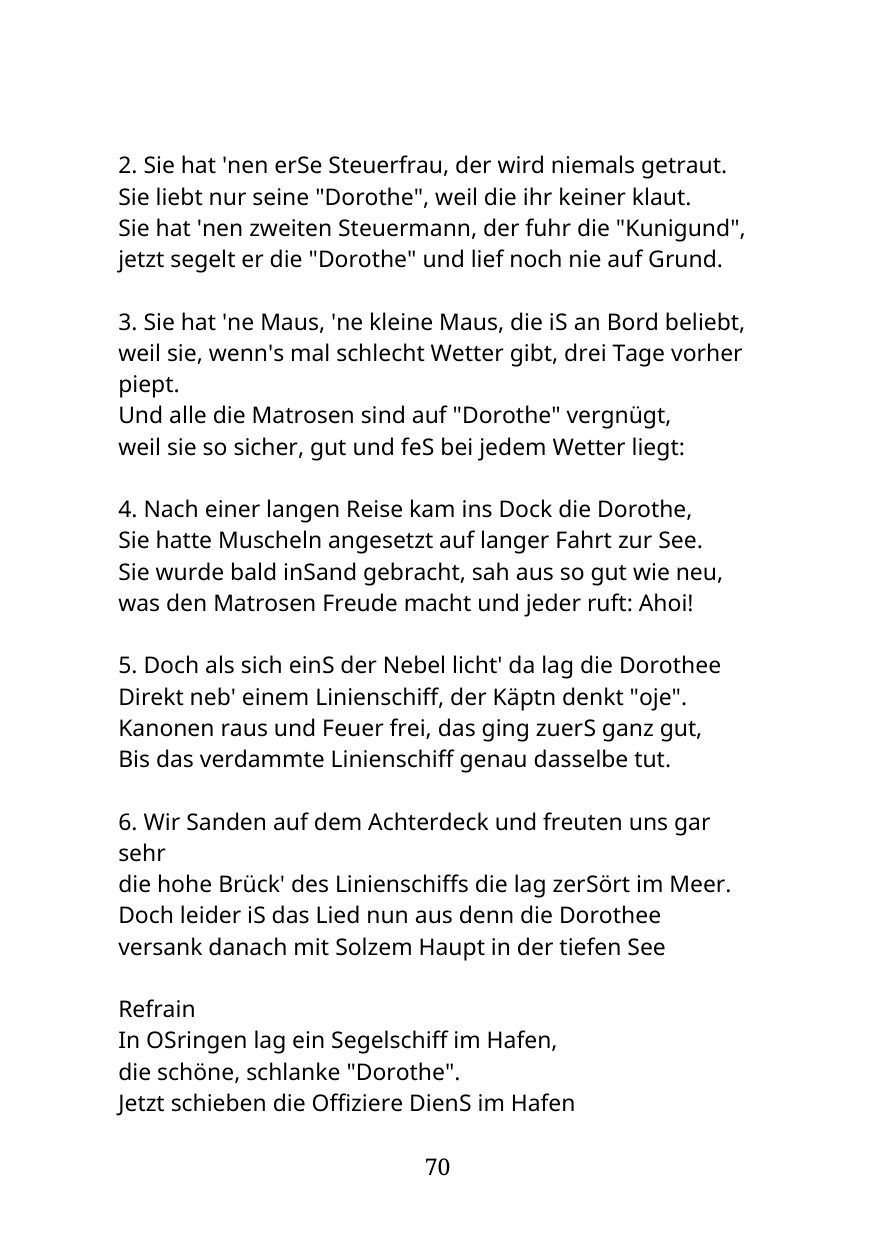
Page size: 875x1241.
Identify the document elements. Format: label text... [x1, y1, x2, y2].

text Kanonen raus und Feuer frei, das ging zuerS ganz gut, [118, 712, 756, 743]
text was den Matrosen Freude macht und jeder ruft: Ahoi! [118, 587, 756, 618]
text Und alle die Matrosen sind auf "Dorothe" vergnügt, [118, 399, 756, 431]
text In OSringen lag ein Segelschiff im Hafen, [118, 1024, 756, 1056]
text versank danach mit Solzem Haupt in der tiefen See [118, 931, 756, 962]
text Sie liebt nur seine "Dorothe", weil die ihr keiner klaut. [118, 181, 756, 212]
text jetzt segelt er die "Dorothe" und lief noch nie auf Grund. [118, 243, 756, 274]
text Sie hatte Muscheln angesetzt auf langer Fahrt zur See. [118, 524, 756, 556]
text 2. Sie hat 'nen erSe Steuerfrau, der wird niemals getraut. [118, 149, 756, 181]
text Refrain [118, 993, 756, 1024]
text Doch leider iS das Lied nun aus denn die Dorothee [118, 899, 756, 931]
text die schöne, schlanke "Dorothe". [118, 1056, 756, 1087]
text Bis das verdammte Linienschiff genau dasselbe tut. [118, 743, 756, 774]
text Jetzt schieben die Offiziere DienS im Hafen [118, 1087, 756, 1118]
text weil sie so sicher, gut und feS bei jedem Wetter liegt: [118, 431, 756, 462]
text weil sie, wenn's mal schlecht Wetter gibt, drei Tage vorher piept. [118, 337, 756, 399]
text 5. Doch als sich einS der Nebel licht' da lag die Dorothee [118, 649, 756, 681]
text 3. Sie hat 'ne Maus, 'ne kleine Maus, die iS an Bord beliebt, [118, 306, 756, 337]
text Sie wurde bald inSand gebracht, sah aus so gut wie neu, [118, 556, 756, 587]
text 4. Nach einer langen Reise kam ins Dock die Dorothe, [118, 493, 756, 524]
text Direkt neb' einem Linienschiff, der Käptn denkt "oje". [118, 681, 756, 712]
text Sie hat 'nen zweiten Steuermann, der fuhr die "Kunigund", [118, 212, 756, 243]
text 6. Wir Sanden auf dem Achterdeck und freuten uns gar sehr [118, 806, 756, 868]
text die hohe Brück' des Linienschiffs die lag zerSört im Meer. [118, 868, 756, 899]
